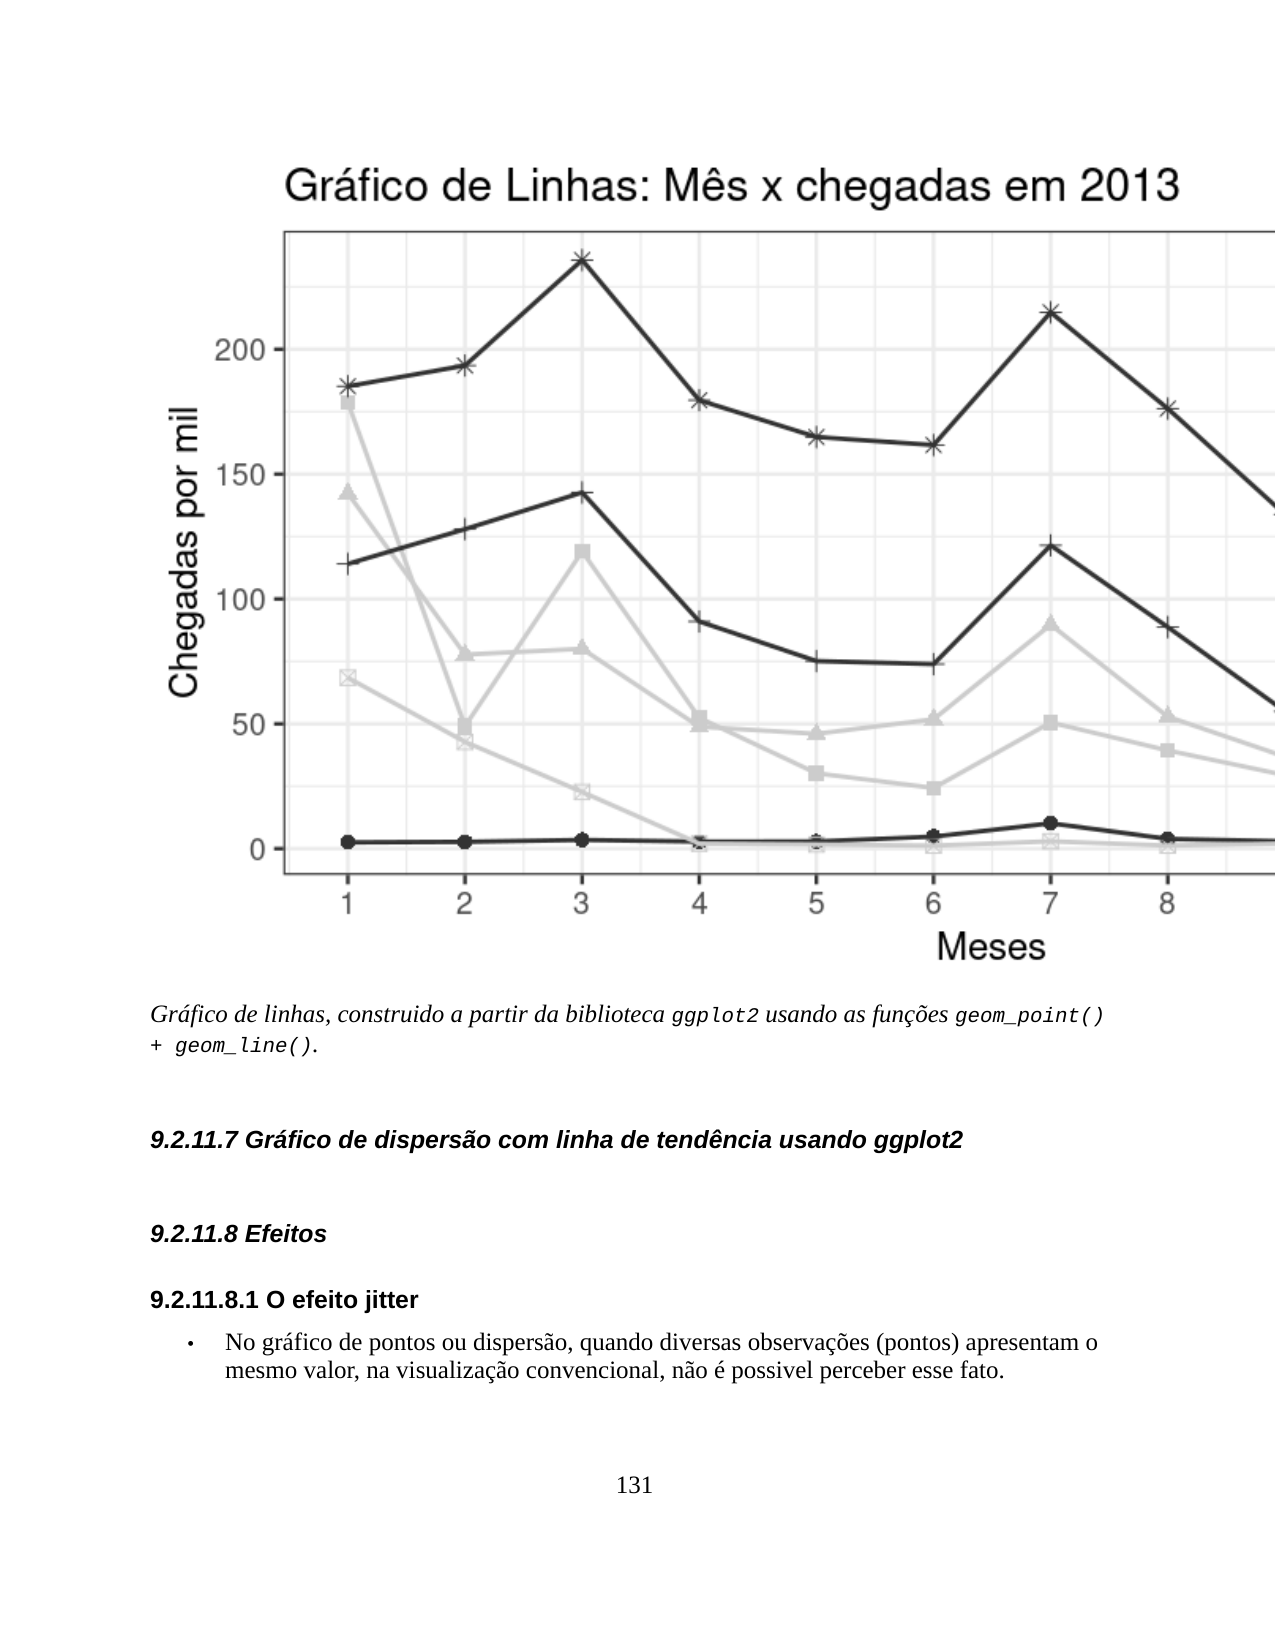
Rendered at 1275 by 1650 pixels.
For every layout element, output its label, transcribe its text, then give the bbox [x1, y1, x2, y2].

picture [150, 150, 1275, 987]
subtitle 9.2.11.8.1 O efeito jitter [150, 1286, 1125, 1314]
list No gráfico de pontos ou dispersão, quando diversas observações (pontos) apresentam o mesmo valor, na visualização convencional, não é possivel perceber esse fato. [187, 1327, 1125, 1413]
subtitle 9.2.11.8 Efeitos [150, 1219, 1125, 1248]
subtitle 9.2.11.7 Gráfico de dispersão com linha de tendência usando ggplot2 [150, 1125, 1125, 1153]
text Gráfico de linhas, construido a partir da biblioteca ggplot2 usando as funções geom_point() + geom_line(). [150, 999, 1125, 1058]
